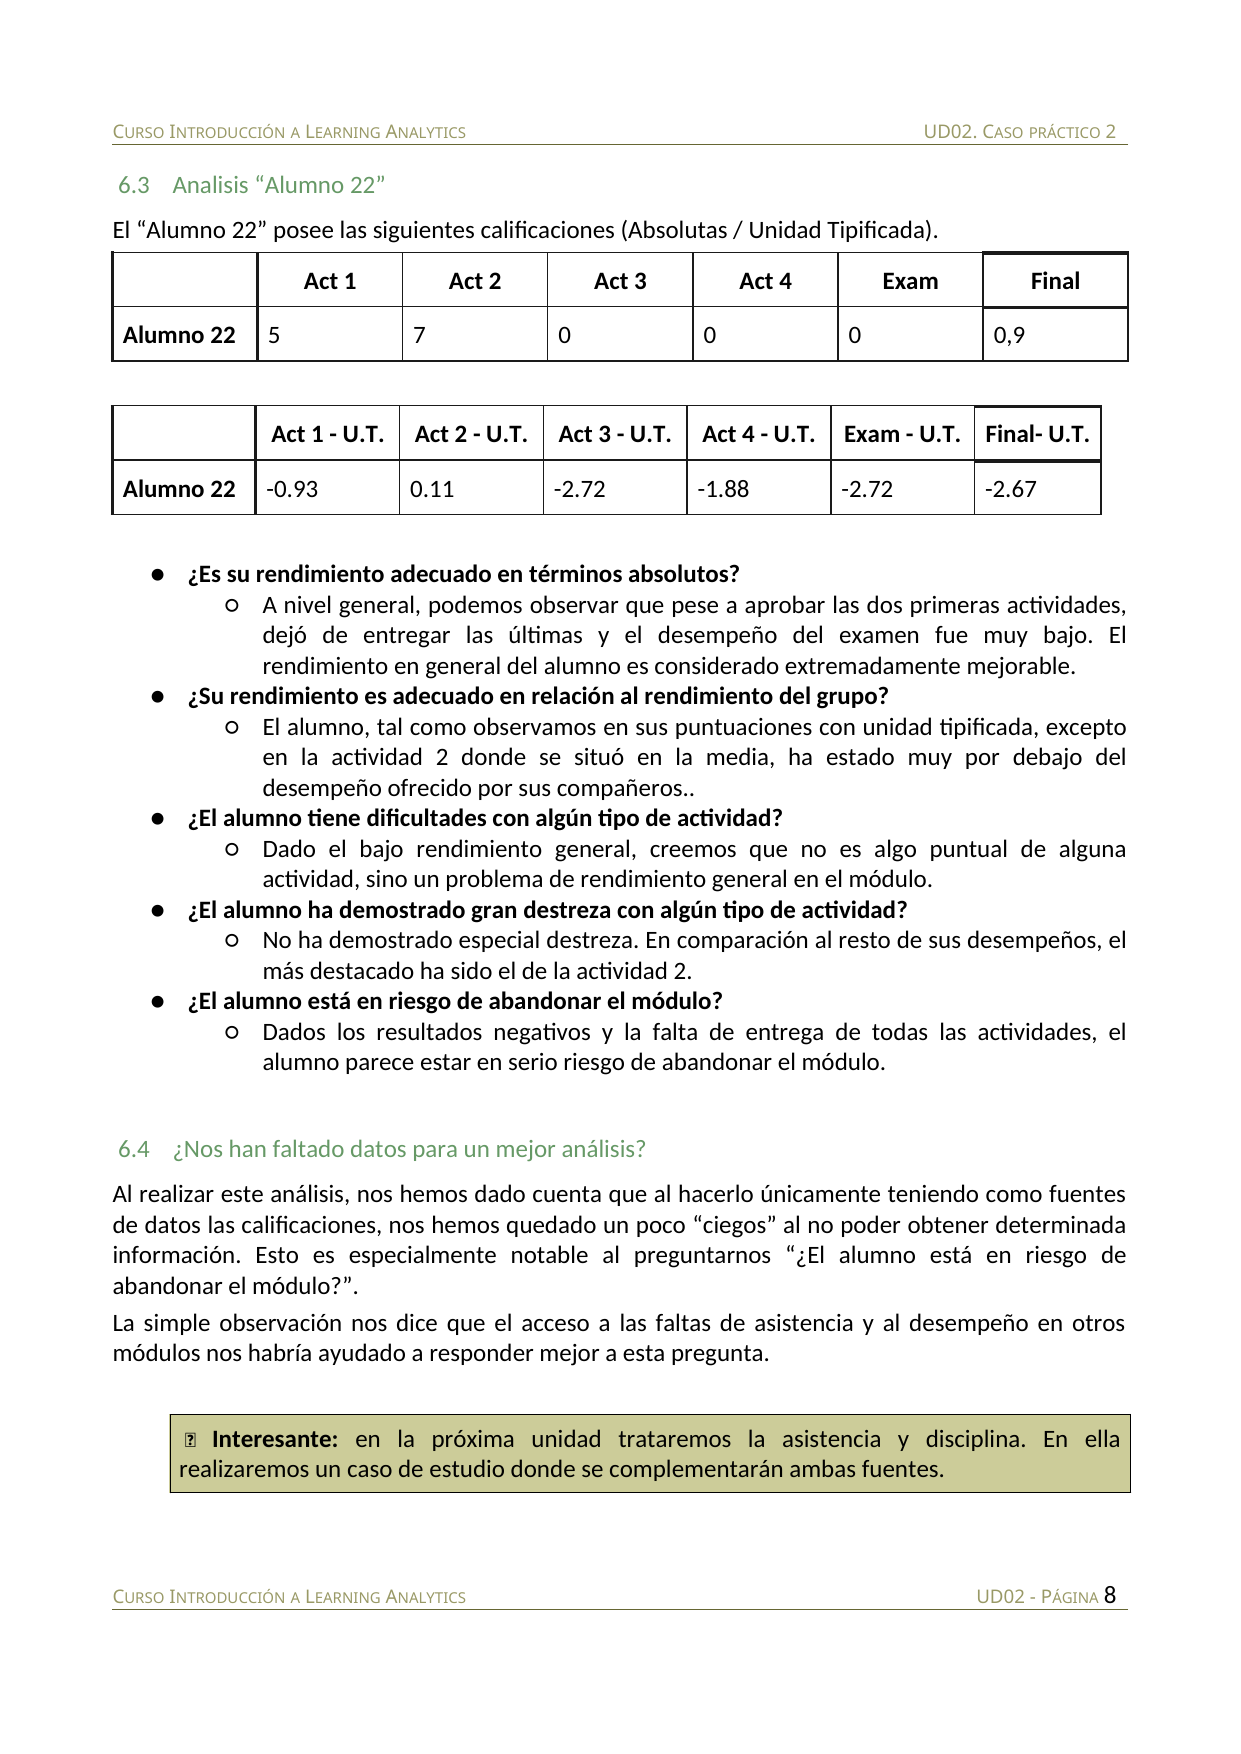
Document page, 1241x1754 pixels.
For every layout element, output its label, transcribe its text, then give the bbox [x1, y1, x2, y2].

table_header Act 3 - U.T. [544, 406, 686, 459]
table_header Act 4 [694, 253, 837, 306]
table_header Act 1 [259, 253, 402, 306]
table_cell 7 [403, 307, 547, 360]
table_cell -2.72 [544, 461, 686, 514]
text 💬 Interesante: en la próxima unidad trataremos la asistencia y disciplina. En ella realizaremos un caso de estudio donde se complementarán ambas fuentes. [171, 1415, 1130, 1492]
subtitle Analisis “Alumno 22” [112, 169, 1128, 199]
table_header Act 4 - U.T. [688, 406, 830, 459]
table_cell -1.88 [688, 461, 830, 514]
table_header Act 2 [403, 253, 547, 306]
list ¿Su rendimiento es adecuado en relación al rendimiento del grupo? [150, 680, 1128, 711]
table_cell 5 [259, 307, 402, 360]
table_cell 0.11 [400, 461, 543, 514]
text La simple observación nos dice que el acceso a las faltas de asistencia y al desempeño en otros módulos nos habría ayudado a responder mejor a esta pregunta. [112, 1307, 1128, 1368]
table_cell Alumno 22 [114, 461, 254, 514]
table_header Exam - U.T. [832, 406, 974, 459]
list ¿Es su rendimiento adecuado en términos absolutos? [150, 558, 1128, 589]
list ¿El alumno tiene dificultades con algún tipo de actividad? [150, 802, 1128, 833]
list No ha demostrado especial destreza. En comparación al resto de sus desempeños, el más destacado ha sido el de la actividad 2. [225, 924, 1128, 986]
table_cell -2.67 [975, 463, 1100, 514]
list Dados los resultados negativos y la falta de entrega de todas las actividades, el alumno parece estar en serio riesgo de abandonar el módulo. [225, 1016, 1128, 1077]
table_cell Alumno 22 [114, 307, 256, 360]
list Dado el bajo rendimiento general, creemos que no es algo puntual de alguna actividad, sino un problema de rendimiento general en el módulo. [225, 833, 1128, 894]
table_header [114, 253, 256, 306]
table_header Act 1 - U.T. [257, 406, 399, 459]
list ¿El alumno ha demostrado gran destreza con algún tipo de actividad? [150, 894, 1128, 924]
list El alumno, tal como observamos en sus puntuaciones con unidad tipificada, excepto en la actividad 2 donde se situó en la media, ha estado muy por debajo del desempeño ofrecido por sus compañeros.. [225, 711, 1128, 802]
table_header [114, 406, 254, 459]
table_cell 0 [839, 307, 982, 360]
subtitle ¿Nos han faltado datos para un mejor análisis? [112, 1133, 1128, 1163]
table_header Final- U.T. [975, 408, 1100, 459]
table_cell -2.72 [832, 461, 974, 514]
table_cell 0,9 [984, 309, 1127, 360]
text Al realizar este análisis, nos hemos dado cuenta que al hacerlo únicamente teniendo como fuentes de datos las calificaciones, nos hemos quedado un poco “ciegos” al no poder obtener determinada información. Esto es especialmente notable al preguntarnos “¿El alumno está en riesgo de abandonar el módulo?”. [112, 1178, 1128, 1300]
list ¿El alumno está en riesgo de abandonar el módulo? [150, 986, 1128, 1016]
table_header Final [984, 255, 1127, 306]
text El “Alumno 22” posee las siguientes calificaciones (Absolutas / Unidad Tipificada). [112, 214, 1128, 245]
table_cell 0 [694, 307, 837, 360]
table_header Act 2 - U.T. [400, 406, 543, 459]
list A nivel general, podemos observar que pese a aprobar las dos primeras actividades, dejó de entregar las últimas y el desempeño del examen fue muy bajo. El rendimiento en general del alumno es considerado extremadamente mejorable. [225, 589, 1128, 680]
table_header Act 3 [548, 253, 692, 306]
table_cell -0.93 [257, 461, 399, 514]
table_cell 0 [548, 307, 692, 360]
table_header Exam [839, 253, 982, 306]
